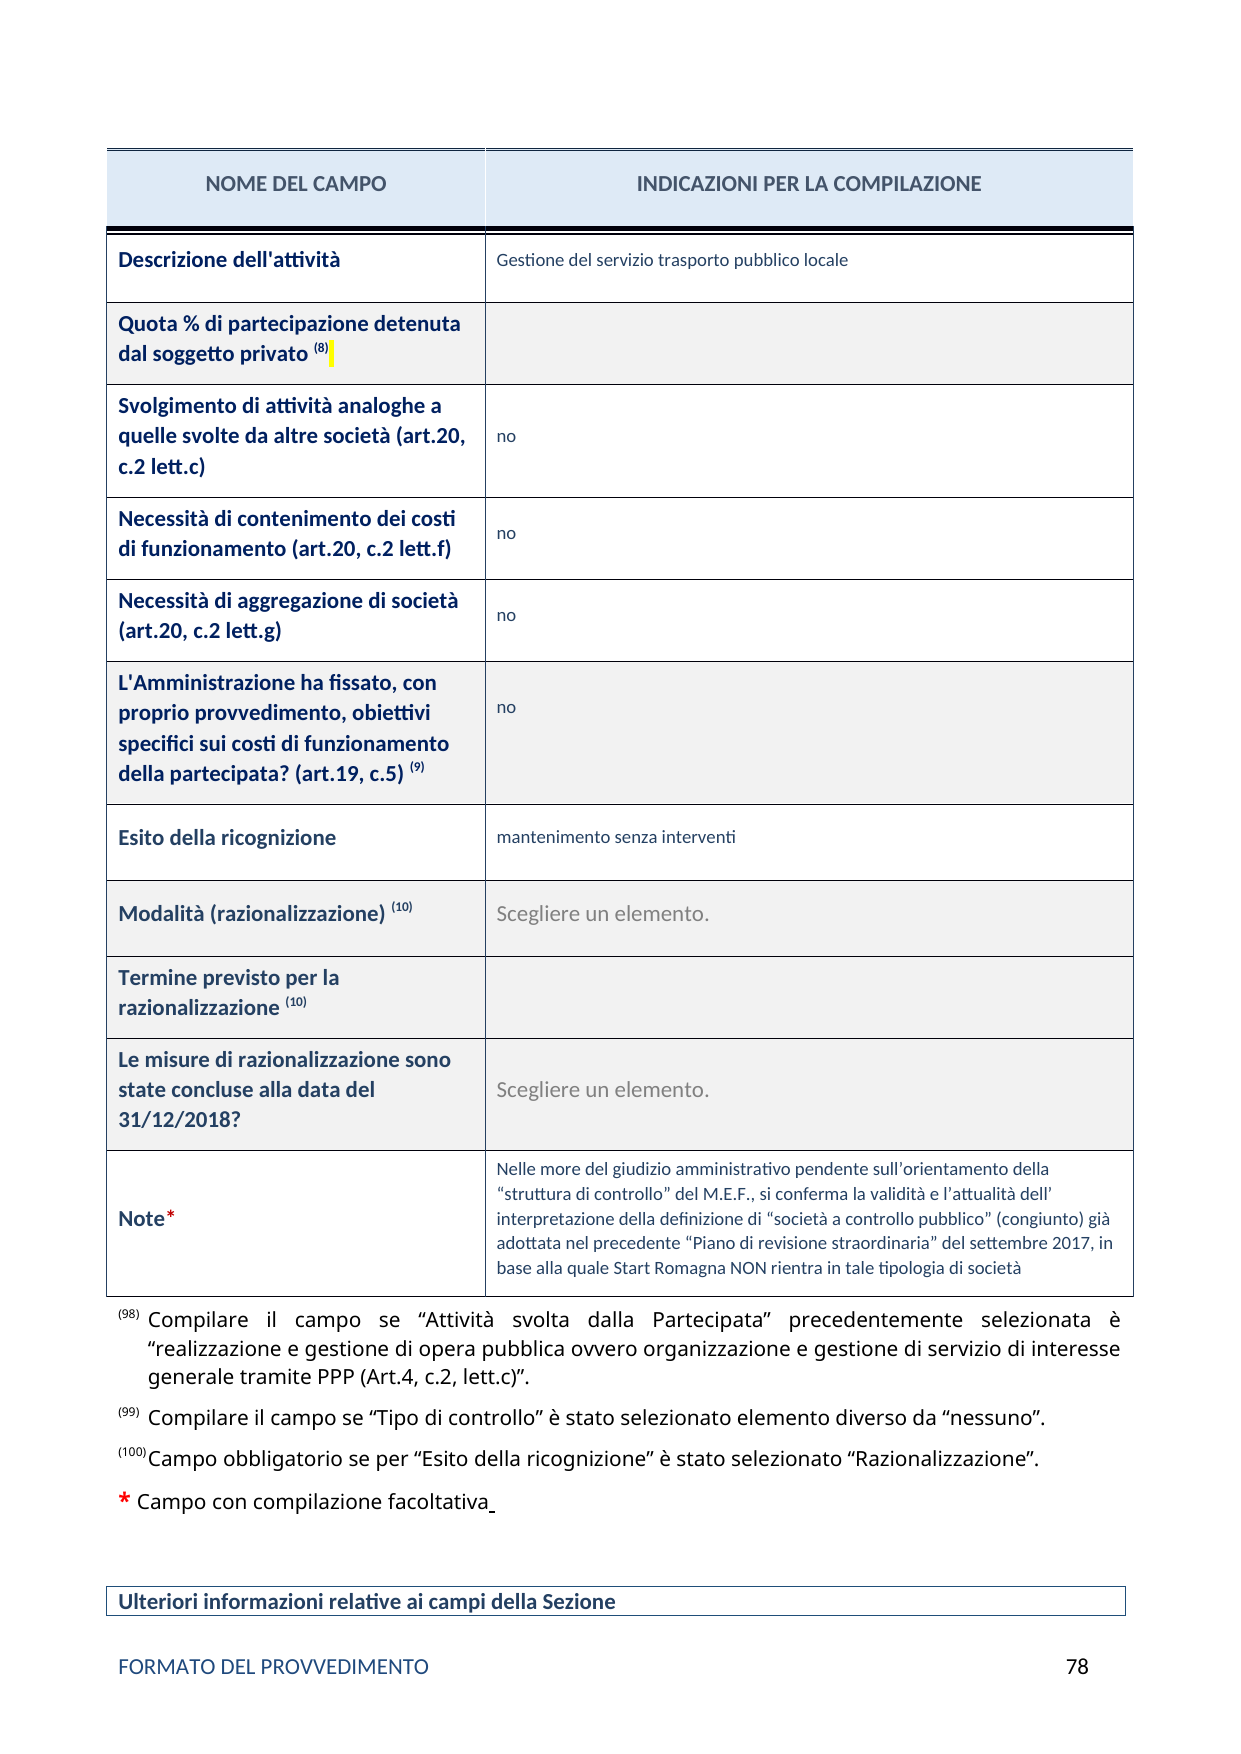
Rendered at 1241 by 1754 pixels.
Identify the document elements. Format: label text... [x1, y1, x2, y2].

table_header NOME DEL CAMPO [107, 151, 485, 226]
table_cell no [486, 662, 1133, 803]
table_cell Modalità (razionalizzazione) (10) [107, 881, 485, 956]
table_cell mantenimento senza interventi [486, 805, 1133, 879]
table_cell [486, 957, 1133, 1038]
table_header Ulteriori informazioni relative ai campi della Sezione [107, 1587, 1125, 1615]
text * Campo con compilazione facoltativa [118, 1485, 1122, 1516]
list Compilare il campo se “Attività svolta dalla Partecipata” precedentemente selezionata è “realizzazione e gestione di opera pubblica ovvero organizzazione e gestione di servizio di interesse generale tramite PPP (Art.4, c.2, lett.c)”. [118, 1305, 1122, 1391]
table_cell [486, 303, 1133, 384]
table_cell Svolgimento di attività analoghe a quelle svolte da altre società (art.20, c.2 lett.c) [107, 385, 485, 497]
list Campo obbligatorio se per “Esito della ricognizione” è stato selezionato “Razionalizzazione”. [118, 1444, 1122, 1472]
table_cell Nelle more del giudizio amministrativo pendente sull’orientamento della “struttura di controllo” del M.E.F., si conferma la validità e l’attualità dell’ interpretazione della definizione di “società a controllo pubblico” (congiunto) già adottata nel precedente “Piano di revisione straordinaria” del settembre 2017, in base alla quale Start Romagna NON rientra in tale tipologia di società [486, 1151, 1133, 1296]
table_header INDICAZIONI PER LA COMPILAZIONE [486, 151, 1133, 226]
table_cell no [486, 385, 1133, 497]
table_cell Necessità di aggregazione di società (art.20, c.2 lett.g) [107, 580, 485, 661]
table_cell Termine previsto per la razionalizzazione (10) [107, 957, 485, 1038]
table_cell L'Amministrazione ha fissato, con proprio provvedimento, obiettivi specifici sui costi di funzionamento della partecipata? (art.19, c.5) (9) [107, 662, 485, 803]
table_cell Note* [107, 1151, 485, 1296]
table_cell no [486, 498, 1133, 579]
table_cell Necessità di contenimento dei costi di funzionamento (art.20, c.2 lett.f) [107, 498, 485, 579]
table_cell no [486, 580, 1133, 661]
table_cell Descrizione dell'attività [107, 235, 485, 302]
table_cell Le misure di razionalizzazione sono state concluse alla data del 31/12/2018? [107, 1039, 485, 1150]
table_cell Esito della ricognizione [107, 805, 485, 879]
list Compilare il campo se “Tipo di controllo” è stato selezionato elemento diverso da “nessuno”. [118, 1403, 1122, 1431]
table_cell Gestione del servizio trasporto pubblico locale [486, 235, 1133, 302]
table_cell Scegliere un elemento. [486, 881, 1133, 956]
table_cell Quota % di partecipazione detenuta dal soggetto privato (8) [107, 303, 485, 384]
table_cell Scegliere un elemento. [486, 1039, 1133, 1150]
